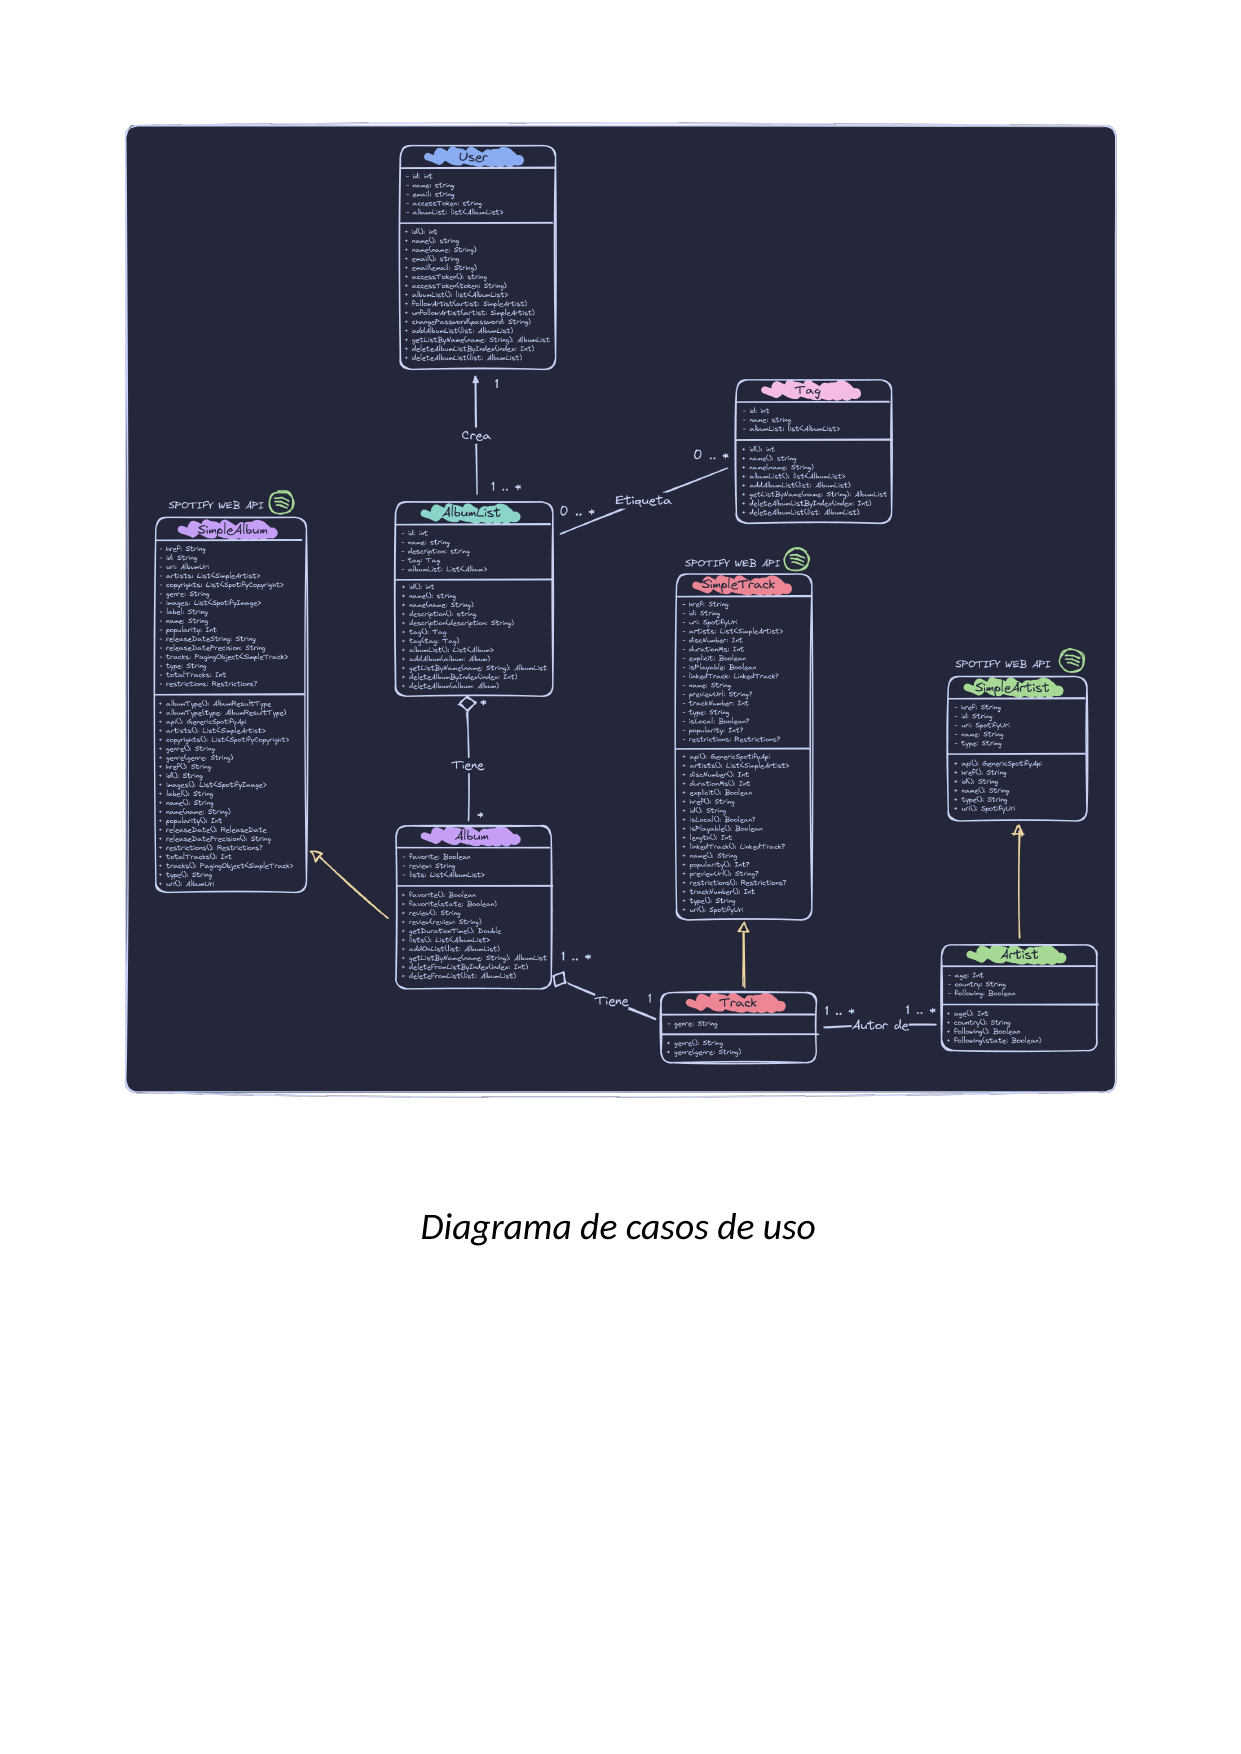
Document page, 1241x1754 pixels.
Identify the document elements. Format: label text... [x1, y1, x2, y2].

text Diagrama de casos de uso [118, 1203, 1122, 1248]
picture [118, 118, 1123, 1099]
